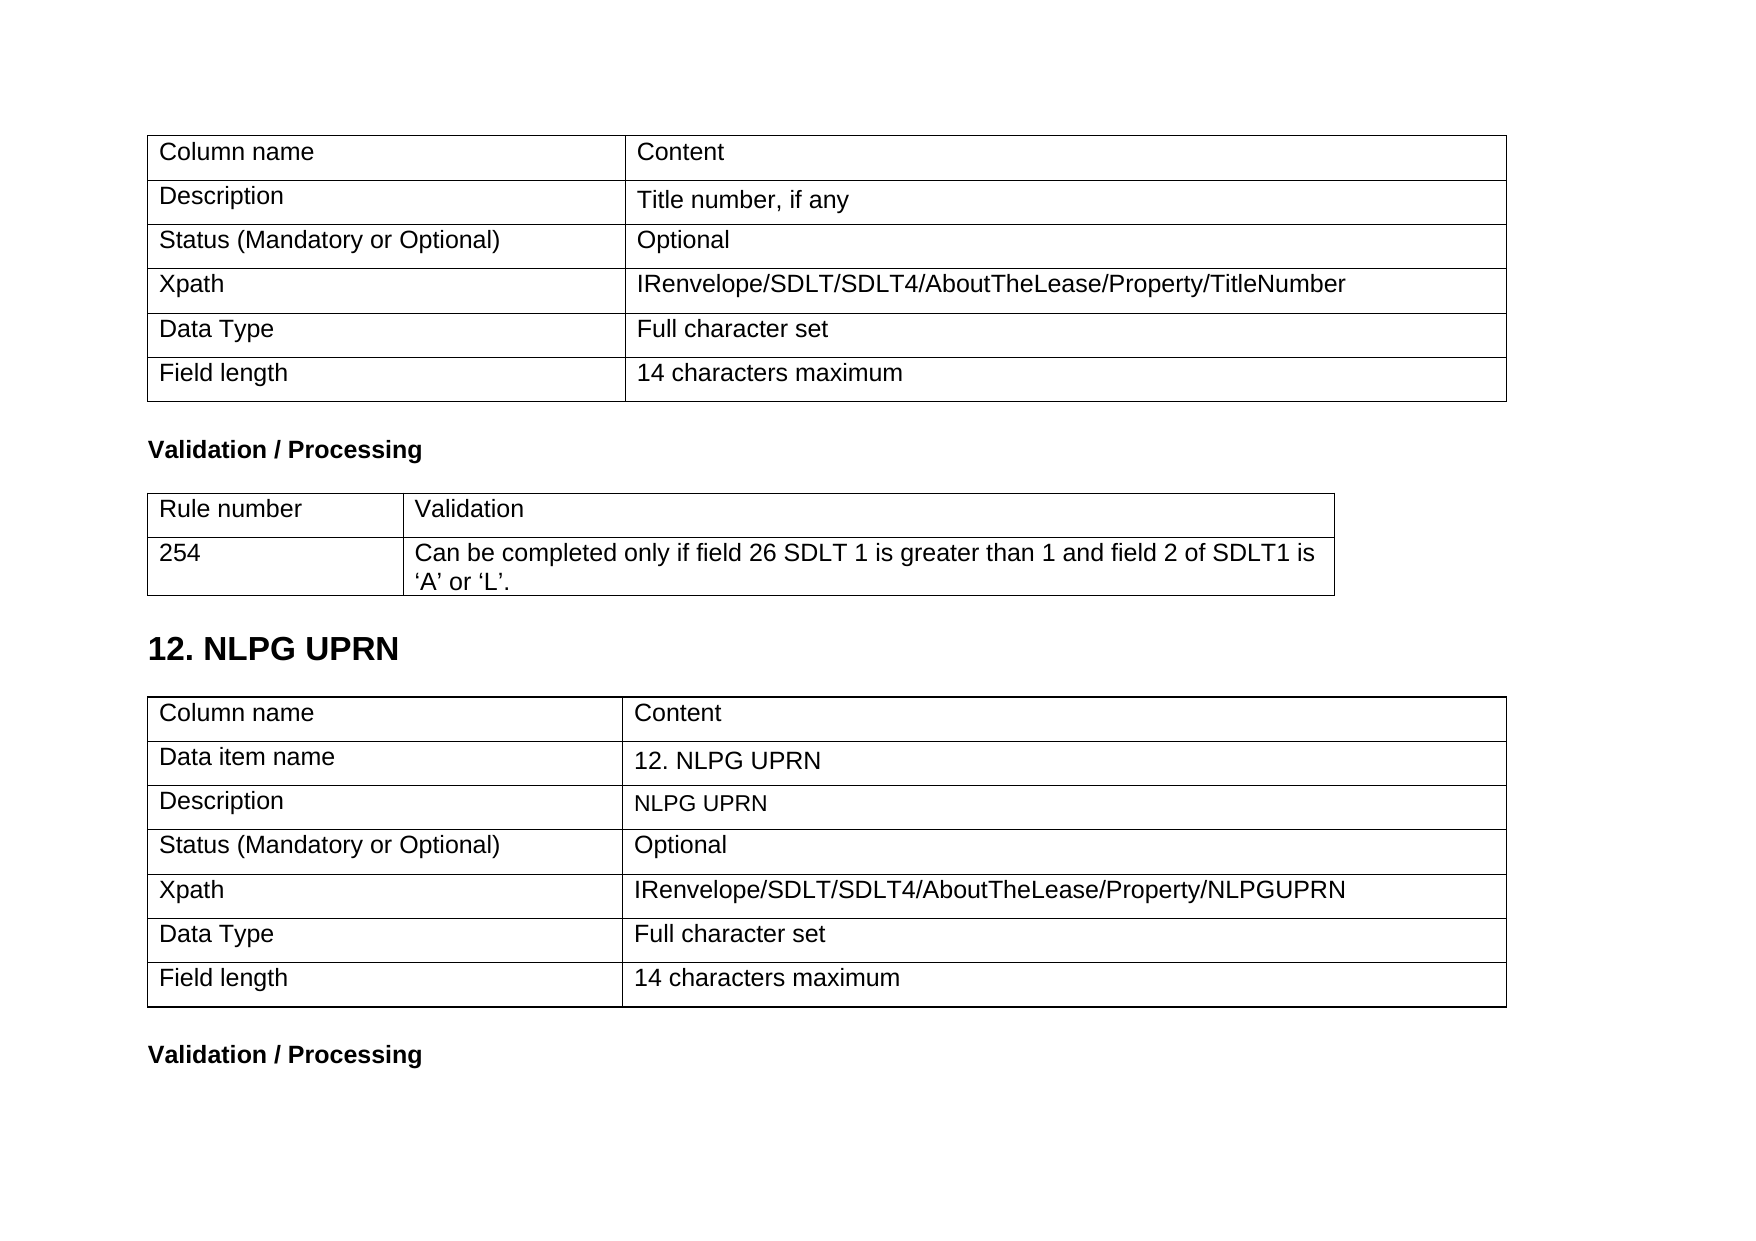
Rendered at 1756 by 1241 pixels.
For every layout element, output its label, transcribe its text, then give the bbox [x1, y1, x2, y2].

table_cell Data item name [148, 742, 622, 785]
table_cell NLPG UPRN [623, 786, 1506, 829]
table_cell Xpath [148, 269, 625, 312]
table_header Content [623, 698, 1506, 741]
table_cell Full character set [626, 314, 1506, 357]
table_cell 14 characters maximum [623, 963, 1506, 1006]
table_cell Status (Mandatory or Optional) [148, 830, 622, 873]
table_cell 254 [148, 538, 403, 595]
subtitle Validation / Processing [148, 1040, 1515, 1069]
table_cell Data Type [148, 919, 622, 962]
table_cell Full character set [623, 919, 1506, 962]
table_cell IRenvelope/SDLT/SDLT4/AboutTheLease/Property/TitleNumber [626, 269, 1506, 312]
table_header Column name [148, 136, 625, 180]
table_header Rule number [148, 494, 403, 537]
table_cell Description [148, 181, 625, 224]
table_cell 12. NLPG UPRN [623, 742, 1506, 785]
table_header Column name [148, 698, 622, 741]
table_cell Title number, if any [626, 181, 1506, 224]
table_cell Field length [148, 963, 622, 1006]
table_cell 14 characters maximum [626, 358, 1506, 401]
table_cell Field length [148, 358, 625, 401]
table_cell Xpath [148, 875, 622, 918]
table_cell Data Type [148, 314, 625, 357]
table_header Validation [404, 494, 1334, 537]
subtitle 12. NLPG UPRN [148, 629, 1515, 668]
table_cell Status (Mandatory or Optional) [148, 225, 625, 268]
table_cell IRenvelope/SDLT/SDLT4/AboutTheLease/Property/NLPGUPRN [623, 875, 1506, 918]
subtitle Validation / Processing [148, 435, 1515, 464]
table_cell Optional [626, 225, 1506, 268]
table_cell Description [148, 786, 622, 829]
table_cell Can be completed only if field 26 SDLT 1 is greater than 1 and field 2 of SDLT1 is ‘A’ or ‘L’. [404, 538, 1334, 595]
table_cell Optional [623, 830, 1506, 873]
table_header Content [626, 136, 1506, 180]
